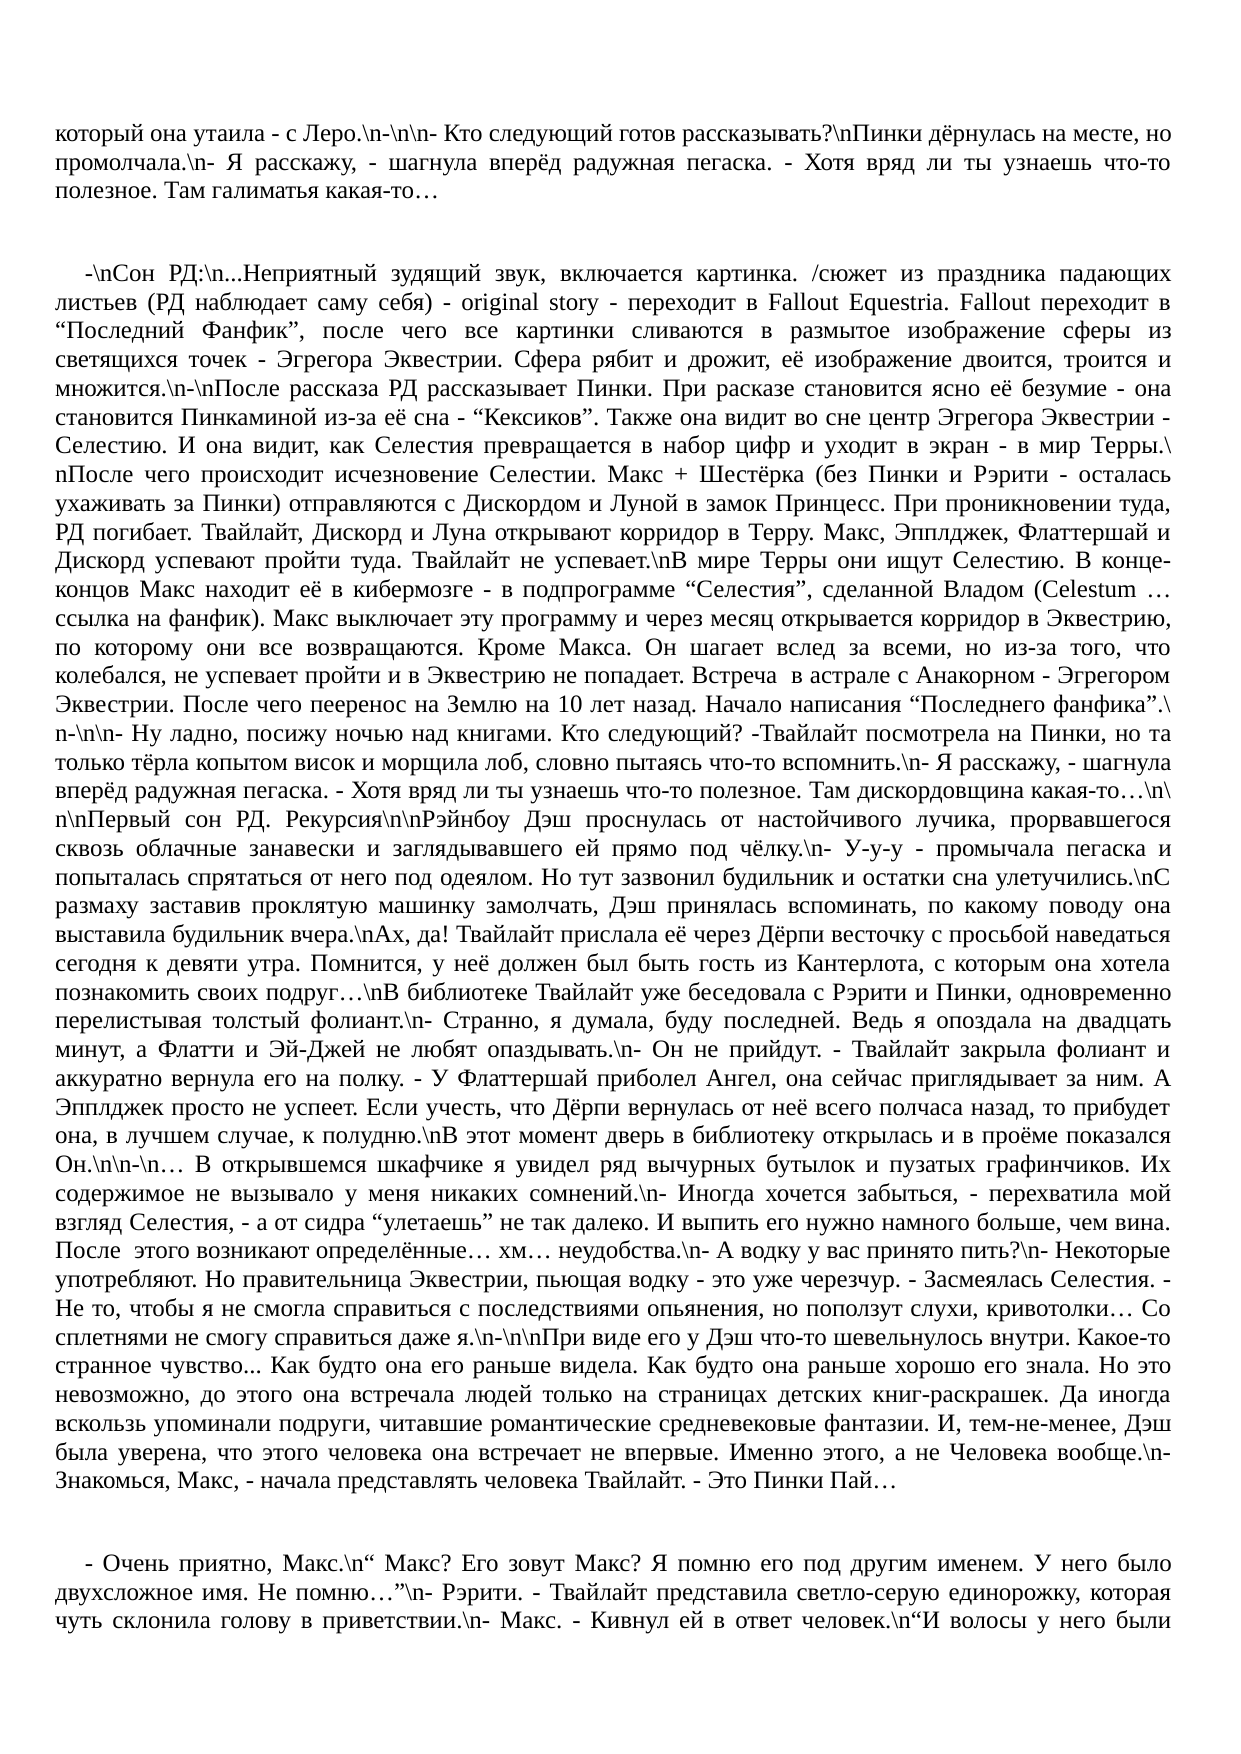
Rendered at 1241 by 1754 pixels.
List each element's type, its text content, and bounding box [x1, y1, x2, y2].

text который она утаила - с Леро.\n-\n\n- Кто следующий готов рассказывать?\nПинки дёрнулась на месте, но промолчала.\n- Я расскажу, - шагнула вперёд радужная пегаска. - Хотя вряд ли ты узнаешь что-то полезное. Там галиматья какая-то… [55, 118, 1172, 204]
text -\nСон РД:\n...Неприятный зудящий звук, включается картинка. /сюжет из праздника падающих листьев (РД наблюдает саму себя) - original story - переходит в Fallout Equestria. Fallout переходит в “Последний Фанфик”, после чего все картинки сливаются в размытое изображение сферы из светящихся точек - Эгрегора Эквестрии. Сфера рябит и дрожит, её изображение двоится, троится и множится.\n-\nПосле рассказа РД рассказывает Пинки. При расказе становится ясно её безумие - она становится Пинкаминой из-за её сна - “Кексиков”. Также она видит во сне центр Эгрегора Эквестрии - Селестию. И она видит, как Селестия превращается в набор цифр и уходит в экран - в мир Терры.\nПосле чего происходит исчезновение Селестии. Макс + Шестёрка (без Пинки и Рэрити - осталась ухаживать за Пинки) отправляются с Дискордом и Луной в замок Принцесс. При проникновении туда, РД погибает. Твайлайт, Дискорд и Луна открывают корридор в Терру. Макс, Эпплджек, Флаттершай и Дискорд успевают пройти туда. Твайлайт не успевает.\nВ мире Терры они ищут Селестию. В конце-концов Макс находит её в кибермозге - в подпрограмме “Селестия”, сделанной Владом (Celestum … ссылка на фанфик). Макс выключает эту программу и через месяц открывается корридор в Эквестрию, по которому они все возвращаются. Кроме Макса. Он шагает вслед за всеми, но из-за того, что колебался, не успевает пройти и в Эквестрию не попадает. Встреча в астрале с Анакорном - Эгрегором Эквестрии. После чего пееренос на Землю на 10 лет назад. Начало написания “Последнего фанфика”.\n-\n\n- Ну ладно, посижу ночью над книгами. Кто следующий? -Твайлайт посмотрела на Пинки, но та только тёрла копытом висок и морщила лоб, словно пытаясь что-то вспомнить.\n- Я расскажу, - шагнула вперёд радужная пегаска. - Хотя вряд ли ты узнаешь что-то полезное. Там дискордовщина какая-то…\n\n\nПервый сон РД. Рекурсия\n\nРэйнбоу Дэш проснулась от настойчивого лучика, прорвавшегося сквозь облачные занавески и заглядывавшего ей прямо под чёлку.\n- У-у-у - промычала пегаска и попыталась спрятаться от него под одеялом. Но тут зазвонил будильник и остатки сна улетучились.\nС размаху заставив проклятую машинку замолчать, Дэш принялась вспоминать, по какому поводу она выставила будильник вчера.\nАх, да! Твайлайт прислала её через Дёрпи весточку с просьбой наведаться сегодня к девяти утра. Помнится, у неё должен был быть гость из Кантерлота, с которым она хотела познакомить своих подруг…\nВ библиотеке Твайлайт уже беседовала с Рэрити и Пинки, одновременно перелистывая толстый фолиант.\n- Странно, я думала, буду последней. Ведь я опоздала на двадцать минут, а Флатти и Эй-Джей не любят опаздывать.\n- Он не прийдут. - Твайлайт закрыла фолиант и аккуратно вернула его на полку. - У Флаттершай приболел Ангел, она сейчас приглядывает за ним. А Эпплджек просто не успеет. Если учесть, что Дёрпи вернулась от неё всего полчаса назад, то прибудет она, в лучшем случае, к полудню.\nВ этот момент дверь в библиотеку открылась и в проёме показался Он.\n\n-\n… В открывшемся шкафчике я увидел ряд вычурных бутылок и пузатых графинчиков. Их содержимое не вызывало у меня никаких сомнений.\n- Иногда хочется забыться, - перехватила мой взгляд Селестия, - а от сидра “улетаешь” не так далеко. И выпить его нужно намного больше, чем вина. После этого возникают определённые… хм… неудобства.\n- А водку у вас принято пить?\n- Некоторые употребляют. Но правительница Эквестрии, пьющая водку - это уже черезчур. - Засмеялась Селестия. - Не то, чтобы я не смогла справиться с последствиями опьянения, но поползут слухи, кривотолки… Со сплетнями не смогу справиться даже я.\n-\n\nПри виде его у Дэш что-то шевельнулось внутри. Какое-то странное чувство... Как будто она его раньше видела. Как будто она раньше хорошо его знала. Но это невозможно, до этого она встречала людей только на страницах детских книг-раскрашек. Да иногда вскользь упоминали подруги, читавшие романтические средневековые фантазии. И, тем-не-менее, Дэш была уверена, что этого человека она встречает не впервые. Именно этого, а не Человека вообще.\n- Знакомься, Макс, - начала представлять человека Твайлайт. - Это Пинки Пай… [55, 258, 1172, 1494]
text - Очень приятно, Макс.\n“ Макс? Его зовут Макс? Я помню его под другим именем. У него было двухсложное имя. Не помню…”\n- Рэрити. - Твайлайт представила светло-серую единорожку, которая чуть склонила голову в приветствии.\n- Макс. - Кивнул ей в ответ человек.\n“И волосы у него были [55, 1548, 1172, 1634]
